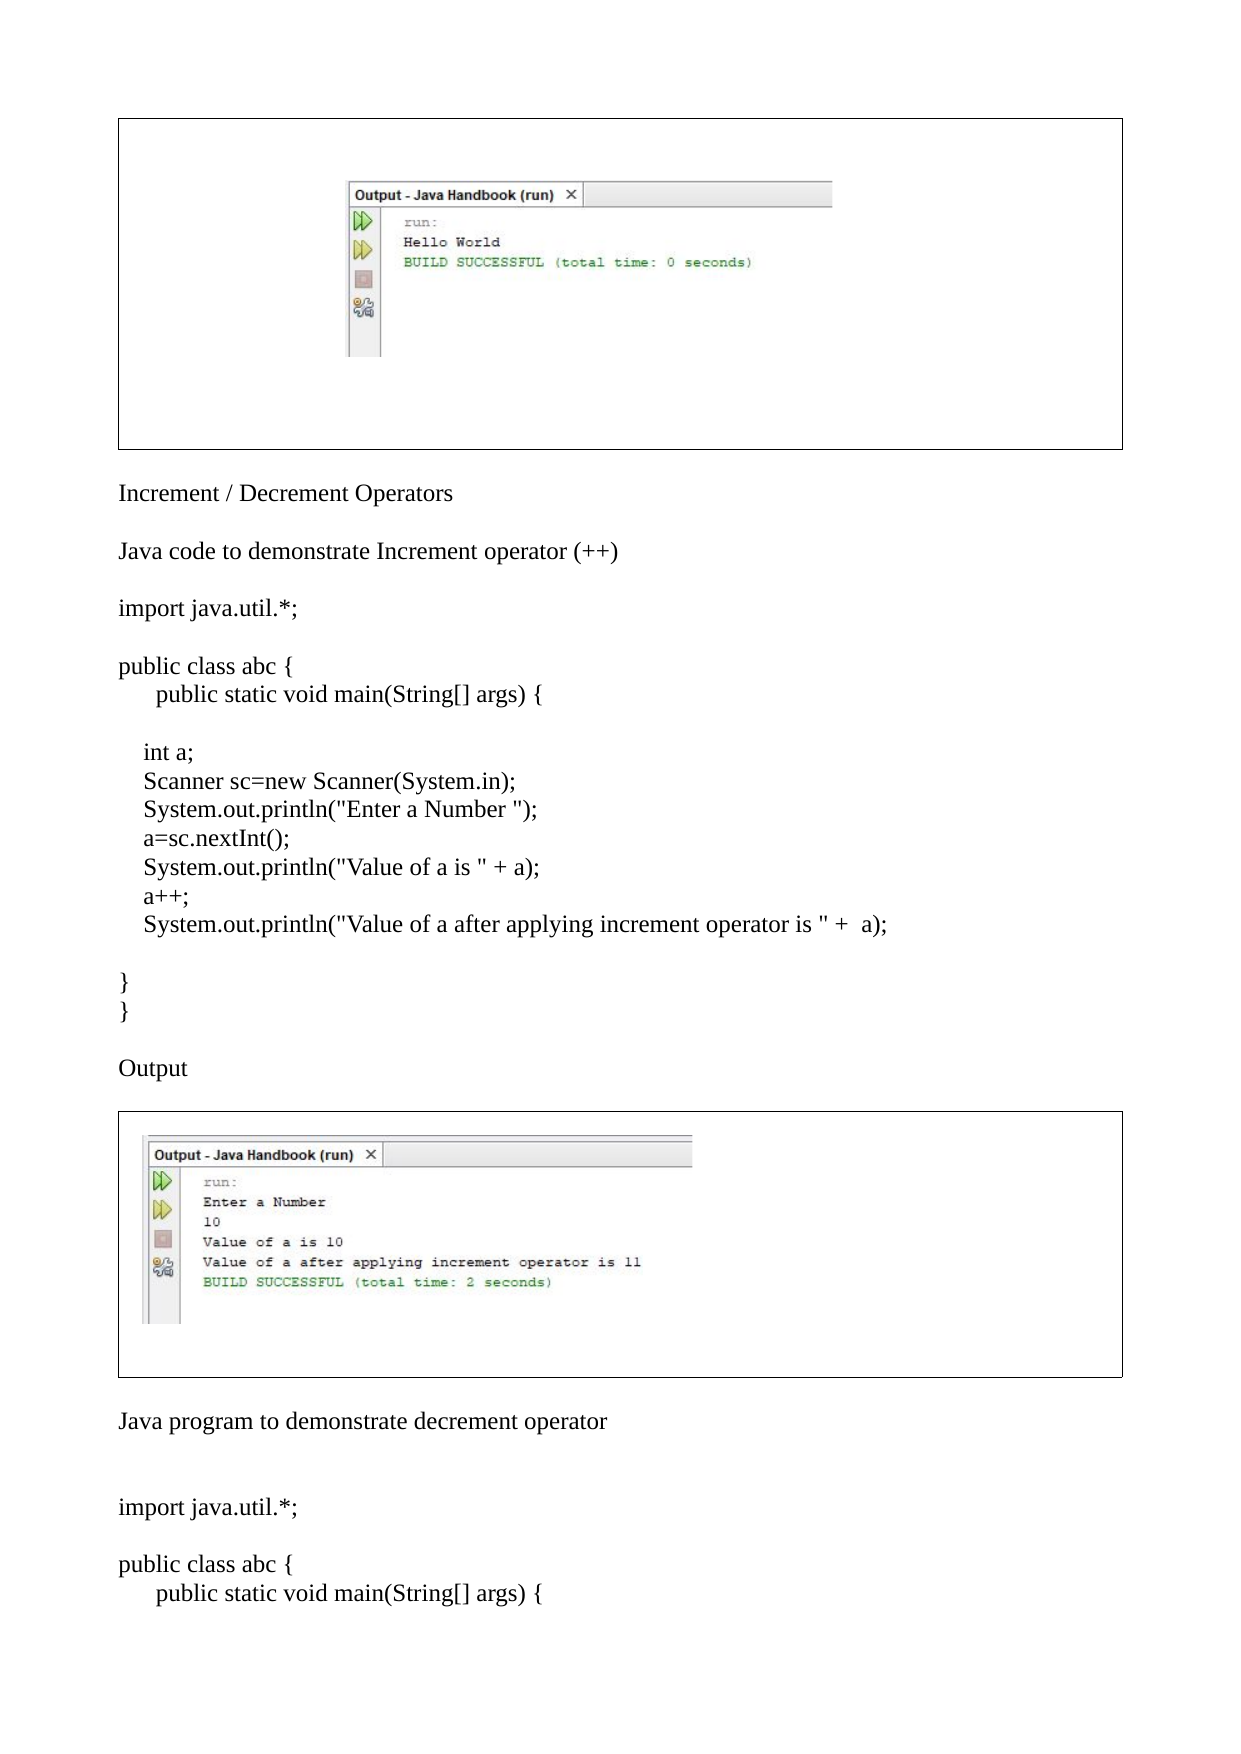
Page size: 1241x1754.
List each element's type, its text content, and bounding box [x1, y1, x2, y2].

text } [118, 996, 1122, 1024]
text Scanner sc=new Scanner(System.in); [118, 766, 1122, 794]
text a=sc.nextInt(); [118, 823, 1122, 852]
text int a; [118, 737, 1122, 766]
text Output [118, 1053, 1122, 1082]
text } [118, 967, 1122, 996]
text System.out.println("Value of a after applying increment operator is " + a); [118, 909, 1122, 938]
picture [142, 1135, 693, 1324]
text System.out.println("Value of a is " + a); [118, 852, 1122, 881]
text public static void main(String[] args) { [118, 1578, 1122, 1607]
picture [345, 180, 833, 357]
text a++; [118, 881, 1122, 909]
table_header [119, 1112, 1122, 1377]
text import java.util.*; [118, 1492, 1122, 1521]
text Java program to demonstrate decrement operator [118, 1406, 1122, 1434]
text public class abc { [118, 1549, 1122, 1578]
text System.out.println("Enter a Number "); [118, 794, 1122, 823]
text Increment / Decrement Operators [118, 478, 1122, 507]
text public static void main(String[] args) { [118, 679, 1122, 708]
table_header [119, 119, 1122, 449]
text import java.util.*; [118, 593, 1122, 622]
text public class abc { [118, 651, 1122, 679]
text Java code to demonstrate Increment operator (++) [118, 536, 1122, 564]
